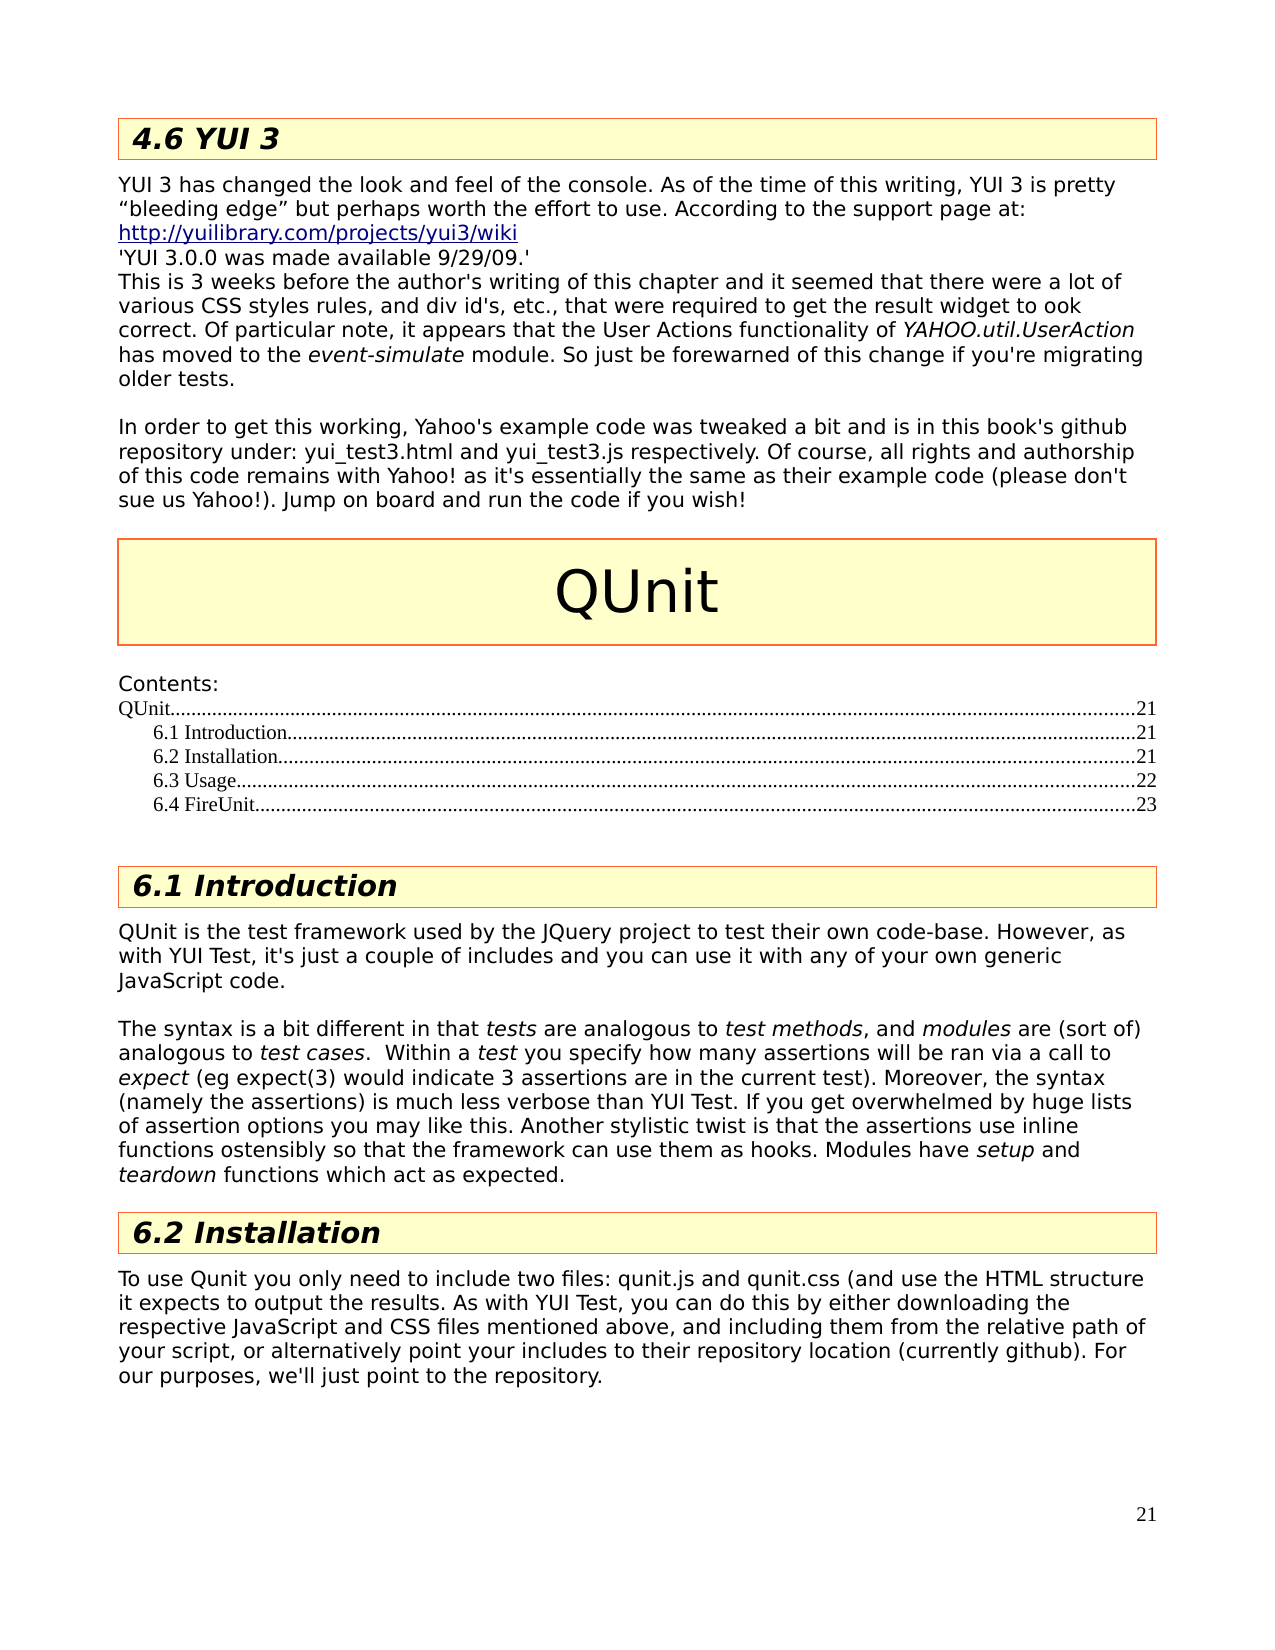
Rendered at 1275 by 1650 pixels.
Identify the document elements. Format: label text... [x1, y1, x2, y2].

text To use Qunit you only need to include two files: qunit.js and qunit.css (and use the HTML structure it expects to output the results. As with YUI Test, you can do this by either downloading the respective JavaScript and CSS files mentioned above, and including them from the relative path of your script, or alternatively point your includes to their repository location (currently github). For our purposes, we'll just point to the repository. [118, 1267, 1157, 1388]
subtitle 6.1 Introduction [119, 867, 1156, 907]
text The syntax is a bit different in that tests are analogous to test methods, and modules are (sort of) analogous to test cases. Within a test you specify how many assertions will be ran via a call to expect (eg expect(3) would indicate 3 assertions are in the current test). Moreover, the syntax (namely the assertions) is much less verbose than YUI Test. If you get overwhelmed by huge lists of assertion options you may like this. Another stylistic twist is that the assertions use inline functions ostensibly so that the framework can use them as hooks. Modules have setup and teardown functions which act as expected. [118, 1017, 1157, 1187]
text QUnit is the test framework used by the JQuery project to test their own code-base. However, as with YUI Test, it's just a couple of includes and you can use it with any of your own generic JavaScript code. [118, 920, 1157, 993]
text Contents: [118, 672, 1157, 696]
text 6.1 Introduction 21 [148, 720, 1157, 744]
text YUI 3 has changed the look and feel of the console. As of the time of this writing, YUI 3 is pretty “bleeding edge” but perhaps worth the effort to use. According to the support page at: http://yuilibrary.com/projects/yui3/wiki [118, 173, 1157, 246]
text 6.2 Installation 21 [148, 744, 1157, 768]
subtitle 6.2 Installation [119, 1213, 1156, 1253]
text In order to get this working, Yahoo's example code was tweaked a bit and is in this book's github repository under: yui_test3.html and yui_test3.js respectively. Of course, all rights and authorship of this code remains with Yahoo! as it's essentially the same as their example code (please don't sue us Yahoo!). Jump on board and run the code if you wish! [118, 415, 1157, 512]
text This is 3 weeks before the author's writing of this chapter and it seemed that there were a lot of various CSS styles rules, and div id's, etc., that were required to get the result widget to ook correct. Of particular note, it appears that the User Actions functionality of YAHOO.util.UserAction has moved to the event-simulate module. So just be forewarned of this change if you're migrating older tests. [118, 270, 1157, 391]
subtitle QUnit [119, 540, 1155, 644]
text QUnit 21 [118, 696, 1157, 720]
text 6.4 FireUnit 23 [148, 792, 1157, 816]
text 'YUI 3.0.0 was made available 9/29/09.' [118, 246, 1157, 270]
subtitle 4.6 YUI 3 [119, 119, 1156, 159]
text 6.3 Usage 22 [148, 768, 1157, 792]
